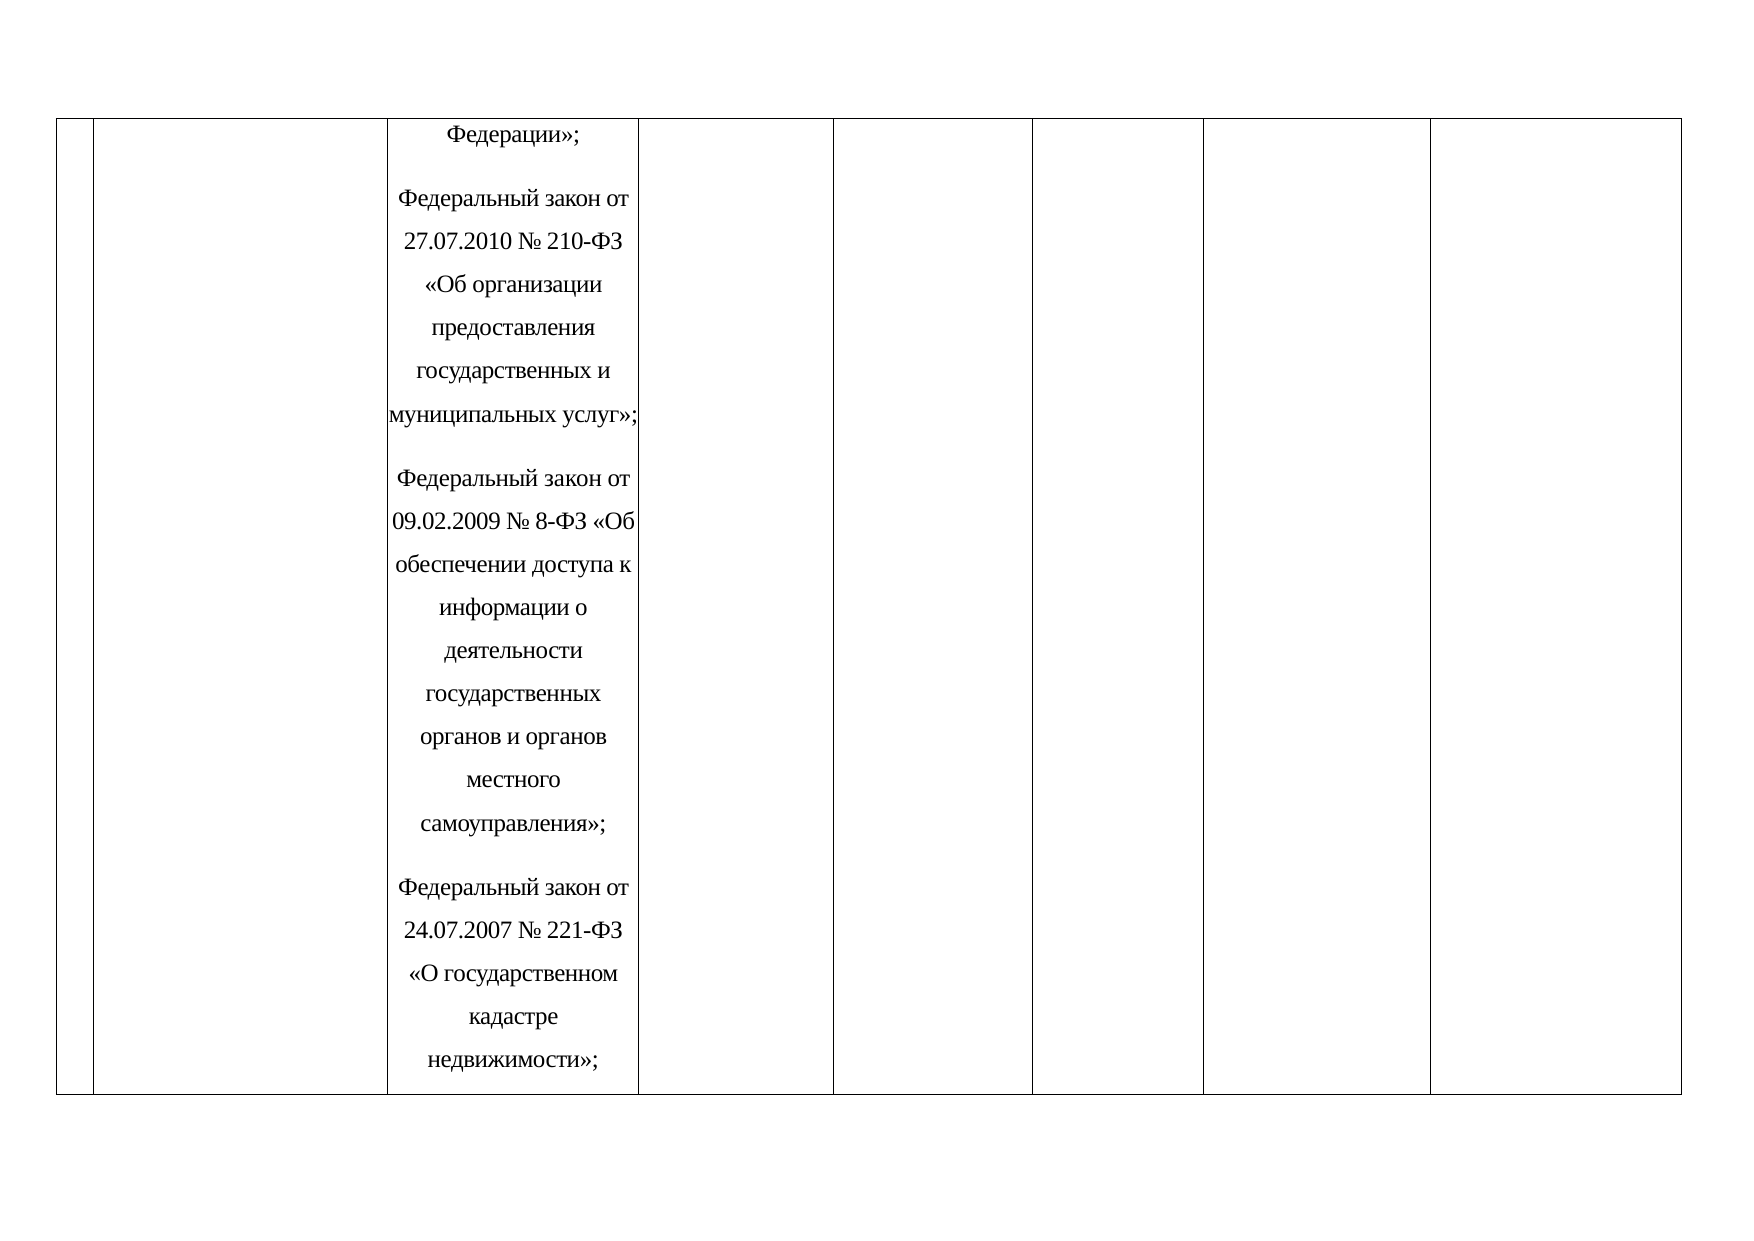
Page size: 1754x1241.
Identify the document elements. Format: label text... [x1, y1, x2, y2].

table_cell [1431, 119, 1681, 1094]
table_cell [834, 119, 1032, 1094]
table_cell [94, 119, 387, 1094]
table_cell [639, 119, 833, 1094]
table_cell Федерации»; Федеральный закон от 27.07.2010 № 210-ФЗ «Об организации предоставления государственных и муниципальных услуг»; Федеральный закон от 09.02.2009 № 8-ФЗ «Об обеспечении доступа к информации о деятельности государственных органов и органов местного самоуправления»; Федеральный закон от 24.07.2007 № 221-ФЗ «О государственном кадастре недвижимости»; [388, 119, 638, 1094]
table_cell [57, 119, 93, 1094]
table_cell [1204, 119, 1430, 1094]
table_cell [1033, 119, 1203, 1094]
